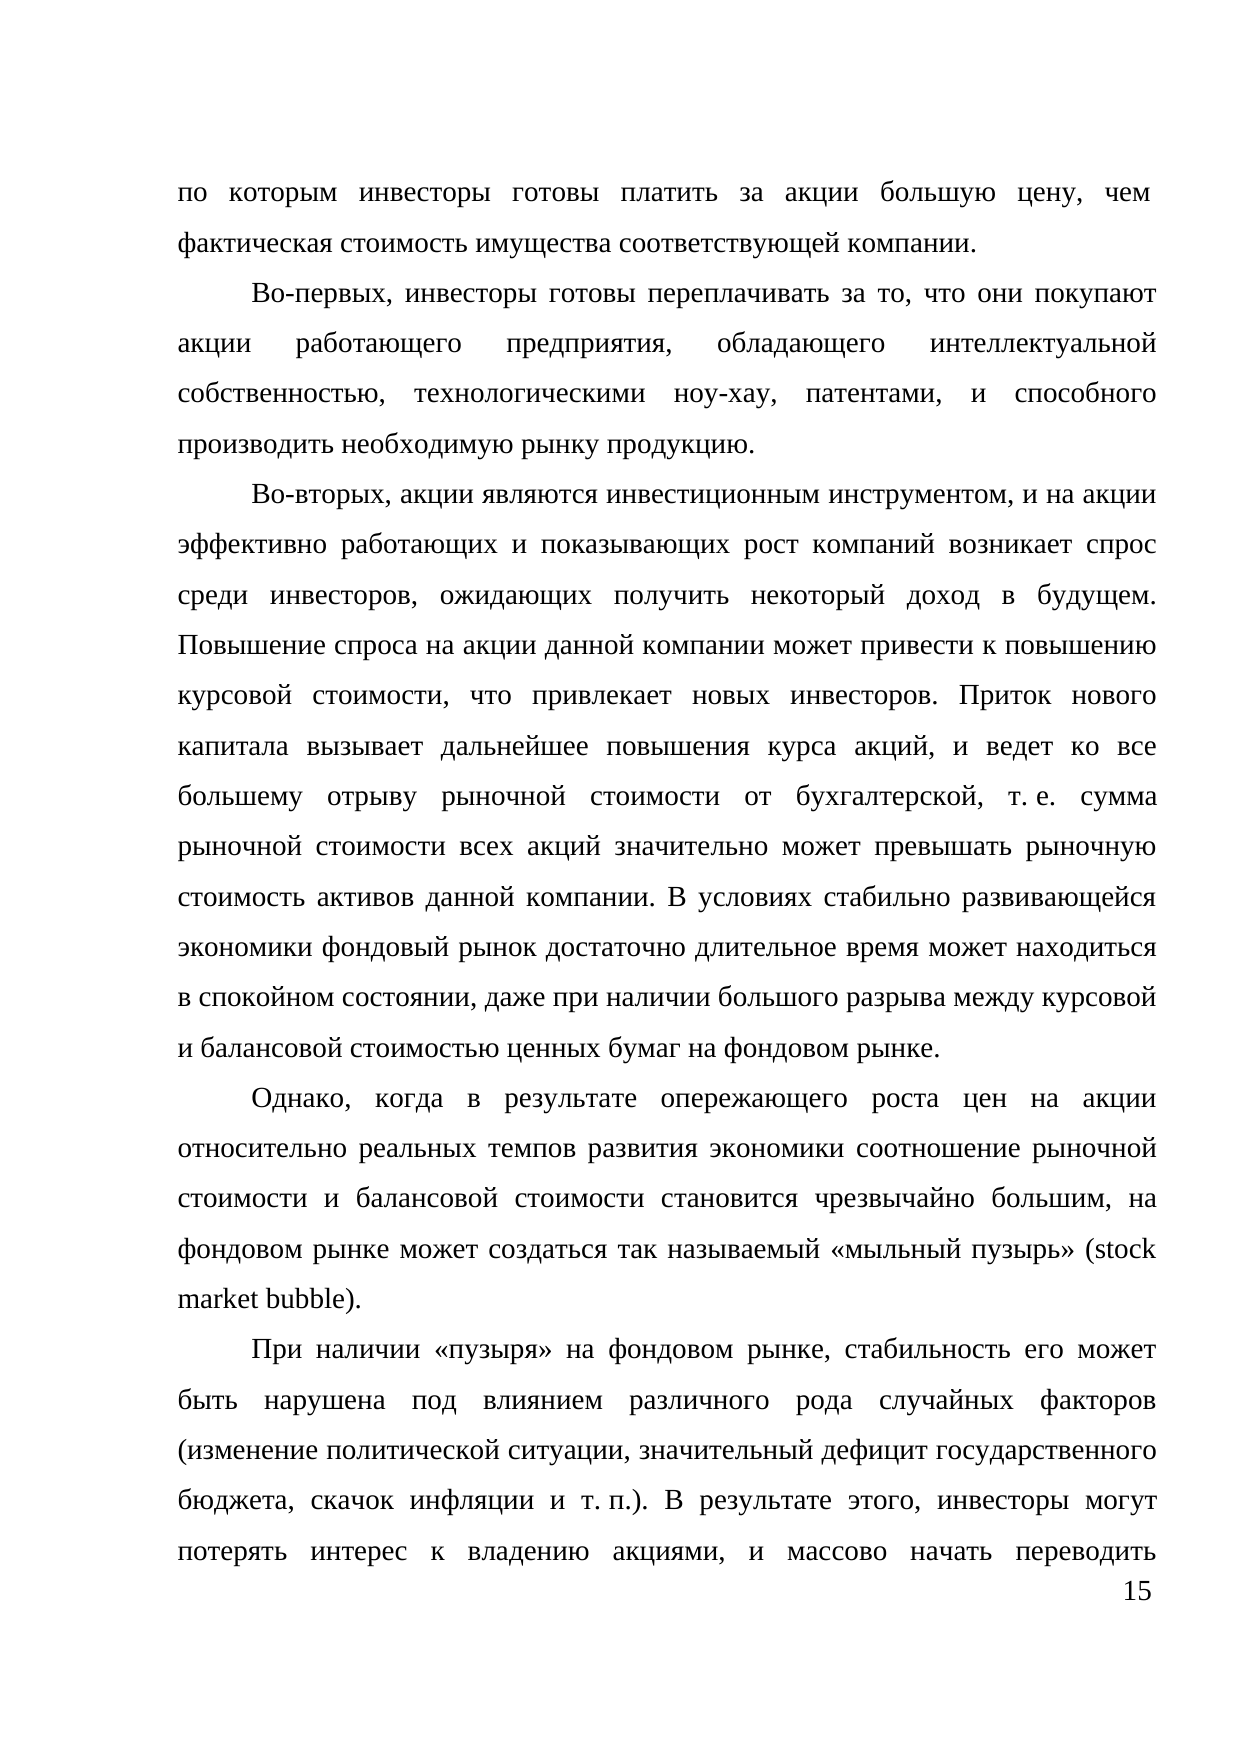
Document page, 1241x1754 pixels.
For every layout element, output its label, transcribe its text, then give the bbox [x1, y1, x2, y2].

text При наличии «пузыря» на фондовом рынке, стабильность его может быть нарушена под влиянием различного рода случайных факторов (изменение политической ситуации, значительный дефицит государственного бюджета, скачок инфляции и т. п.). В результате этого, инвесторы могут потерять интерес к владению акциями, и массово начать переводить [177, 1332, 1157, 1566]
text Во-вторых, акции являются инвестиционным инструментом, и на акции эффективно работающих и показывающих рост компаний возникает спрос среди инвесторов, ожидающих получить некоторый доход в будущем. Повышение спроса на акции данной компании может привести к повышению курсовой стоимости, что привлекает новых инвесторов. Приток нового капитала вызывает дальнейшее повышения курса акций, и ведет ко все большему отрыву рыночной стоимости от бухгалтерской, т. е. сумма рыночной стоимости всех акций значительно может превышать рыночную стоимость активов данной компании. В условиях стабильно развивающейся экономики фондовый рынок достаточно длительное время может находиться в спокойном состоянии, даже при наличии большого разрыва между курсовой и балансовой стоимостью ценных бумаг на фондовом рынке. [177, 476, 1157, 1063]
text по которым инвесторы готовы платить за акции большую цену, чем фактическая стоимость имущества соответствующей компании. [177, 174, 1152, 258]
text Во-первых, инвесторы готовы переплачивать за то, что они покупают акции работающего предприятия, обладающего интеллектуальной собственностью, технологическими ноу-хау, патентами, и способного производить необходимую рынку продукцию. [177, 275, 1157, 459]
text Однако, когда в результате опережающего роста цен на акции относительно реальных темпов развития экономики соотношение рыночной стоимости и балансовой стоимости становится чрезвычайно большим, на фондовом рынке может создаться так называемый «мыльный пузырь» (stock market bubble). [177, 1080, 1157, 1315]
